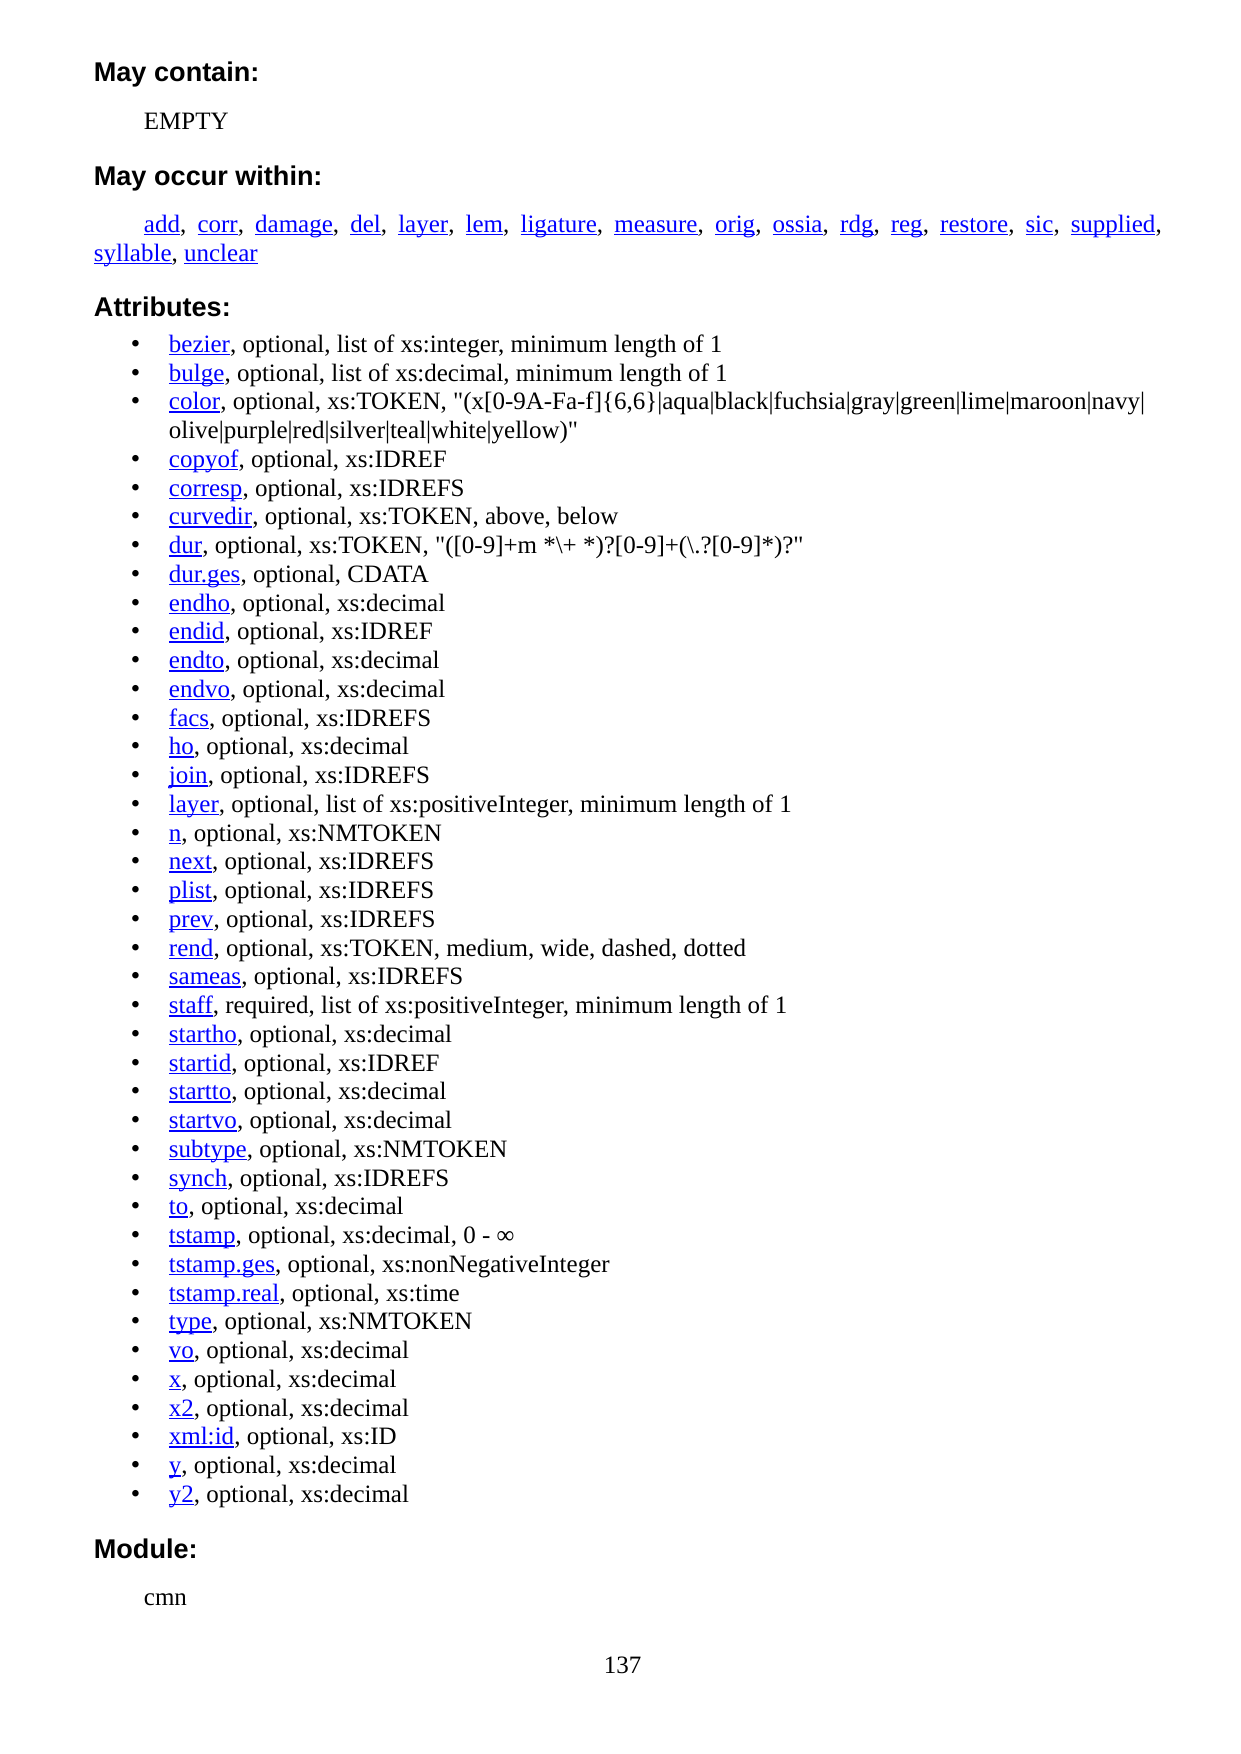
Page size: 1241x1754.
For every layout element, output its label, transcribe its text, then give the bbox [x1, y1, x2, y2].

list startto, optional, xs:decimal [131, 1076, 1162, 1105]
list layer, optional, list of xs:positiveInteger, minimum length of 1 [131, 789, 1162, 818]
list endho, optional, xs:decimal [131, 588, 1162, 616]
list dur, optional, xs:TOKEN, "([0-9]+m *\+ *)?[0-9]+(\.?[0-9]*)?" [131, 530, 1162, 559]
list xml:id, optional, xs:ID [131, 1421, 1162, 1450]
list bezier, optional, list of xs:integer, minimum length of 1 [131, 329, 1162, 358]
list join, optional, xs:IDREFS [131, 760, 1162, 789]
text cmn [94, 1582, 1162, 1611]
list n, optional, xs:NMTOKEN [131, 818, 1162, 846]
list type, optional, xs:NMTOKEN [131, 1306, 1162, 1335]
list plist, optional, xs:IDREFS [131, 875, 1162, 904]
subtitle Module: [94, 1533, 1162, 1564]
text EMPTY [94, 106, 1162, 134]
list dur.ges, optional, CDATA [131, 559, 1162, 588]
list startho, optional, xs:decimal [131, 1019, 1162, 1048]
text add, corr, damage, del, layer, lem, ligature, measure, orig, ossia, rdg, reg, restore, sic, supplied, syllable, unclear [94, 209, 1162, 266]
list copyof, optional, xs:IDREF [131, 444, 1162, 473]
list tstamp.ges, optional, xs:nonNegativeInteger [131, 1249, 1162, 1278]
list to, optional, xs:decimal [131, 1191, 1162, 1220]
list x, optional, xs:decimal [131, 1364, 1162, 1393]
list color, optional, xs:TOKEN, "(x[0-9A-Fa-f]{6,6}|aqua|black|fuchsia|gray|green|lime|maroon|navy|olive|purple|red|silver|teal|white|yellow)" [131, 386, 1162, 444]
list x2, optional, xs:decimal [131, 1393, 1162, 1421]
list prev, optional, xs:IDREFS [131, 904, 1162, 933]
list staff, required, list of xs:positiveInteger, minimum length of 1 [131, 990, 1162, 1019]
list vo, optional, xs:decimal [131, 1335, 1162, 1364]
list curvedir, optional, xs:TOKEN, above, below [131, 501, 1162, 530]
subtitle May occur within: [94, 159, 1162, 191]
list corresp, optional, xs:IDREFS [131, 473, 1162, 501]
list sameas, optional, xs:IDREFS [131, 961, 1162, 990]
list tstamp.real, optional, xs:time [131, 1278, 1162, 1306]
list endid, optional, xs:IDREF [131, 616, 1162, 645]
subtitle Attributes: [94, 291, 1162, 323]
list bulge, optional, list of xs:decimal, minimum length of 1 [131, 358, 1162, 386]
list facs, optional, xs:IDREFS [131, 703, 1162, 731]
list tstamp, optional, xs:decimal, 0 - ∞ [131, 1220, 1162, 1249]
list startid, optional, xs:IDREF [131, 1048, 1162, 1076]
subtitle May contain: [94, 56, 1162, 87]
list rend, optional, xs:TOKEN, medium, wide, dashed, dotted [131, 933, 1162, 961]
list endvo, optional, xs:decimal [131, 674, 1162, 703]
list ho, optional, xs:decimal [131, 731, 1162, 760]
list next, optional, xs:IDREFS [131, 846, 1162, 875]
list subtype, optional, xs:NMTOKEN [131, 1134, 1162, 1163]
list y2, optional, xs:decimal [131, 1479, 1162, 1508]
list y, optional, xs:decimal [131, 1450, 1162, 1479]
list synch, optional, xs:IDREFS [131, 1163, 1162, 1191]
list endto, optional, xs:decimal [131, 645, 1162, 674]
list startvo, optional, xs:decimal [131, 1105, 1162, 1134]
